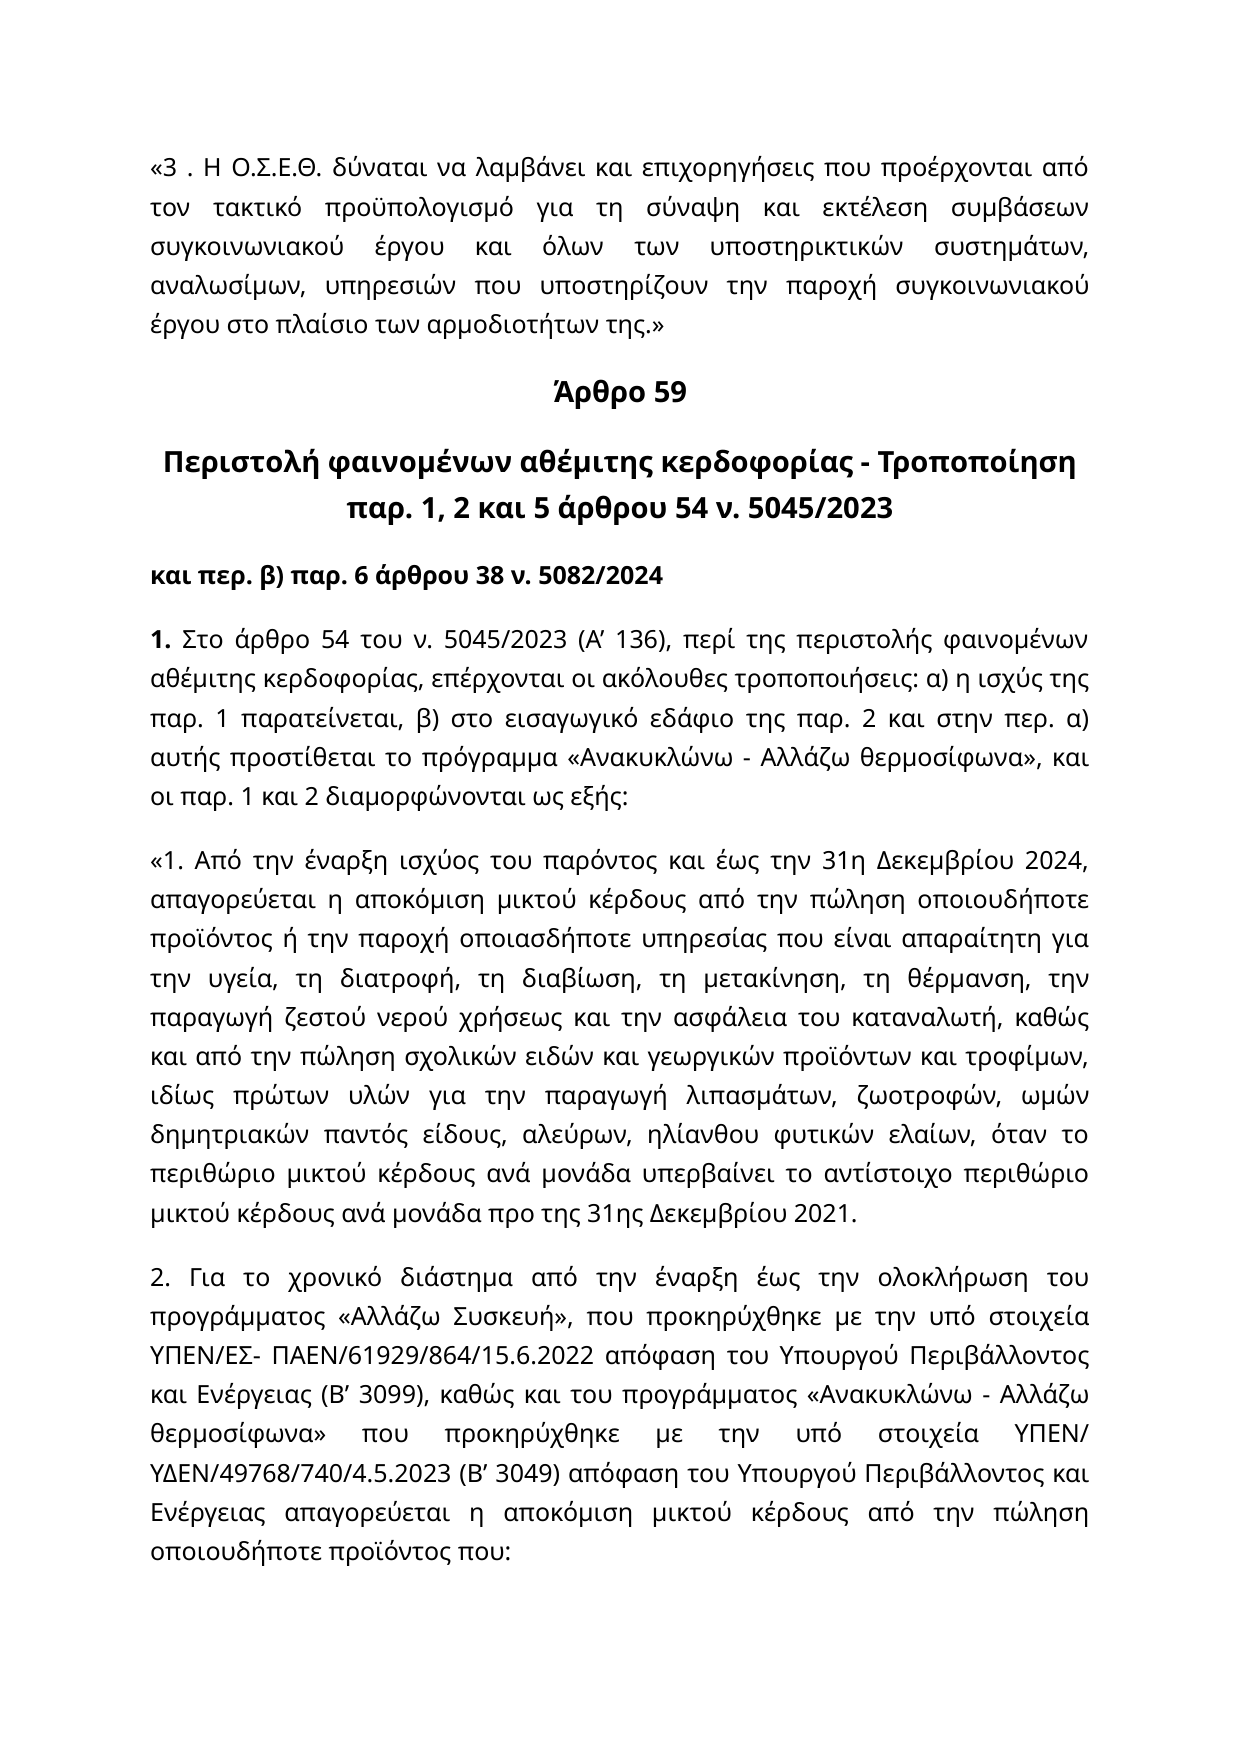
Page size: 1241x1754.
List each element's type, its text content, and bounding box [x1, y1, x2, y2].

text «3 . Η Ο.Σ.Ε.Θ. δύναται να λαμβάνει και επιχορηγήσεις που προέρχονται από τον τακτικό προϋπολογισμό για τη σύναψη και εκτέλεση συμβάσεων συγκοινωνιακού έργου και όλων των υποστηρικτικών συστημάτων, αναλωσίμων, υπηρεσιών που υποστηρίζουν την παροχή συγκοινωνιακού έργου στο πλαίσιο των αρμοδιοτήτων της.» [150, 150, 1090, 341]
text 1. Στο άρθρο 54 του ν. 5045/2023 (Α’ 136), περί της περιστολής φαινομένων αθέμιτης κερδοφορίας, επέρχονται οι ακόλουθες τροποποιήσεις: α) η ισχύς της παρ. 1 παρατείνεται, β) στο εισαγωγικό εδάφιο της παρ. 2 και στην περ. α) αυτής προστίθεται το πρόγραμμα «Ανακυκλώνω - Αλλάζω θερμοσίφωνα», και οι παρ. 1 και 2 διαμορφώνονται ως εξής: [150, 622, 1090, 813]
text και περ. β) παρ. 6 άρθρου 38 ν. 5082/2024 [150, 558, 1090, 592]
text «1. Από την έναρξη ισχύος του παρόντος και έως την 31η Δεκεμβρίου 2024, απαγορεύεται η αποκόμιση μικτού κέρδους από την πώληση οποιουδήποτε προϊόντος ή την παροχή οποιασδήποτε υπηρεσίας που είναι απαραίτητη για την υγεία, τη διατροφή, τη διαβίωση, τη μετακίνηση, τη θέρμανση, την παραγωγή ζεστού νερού χρήσεως και την ασφάλεια του καταναλωτή, καθώς και από την πώληση σχολικών ειδών και γεωργικών προϊόντων και τροφίμων, ιδίως πρώτων υλών για την παραγωγή λιπασμάτων, ζωοτροφών, ωμών δημητριακών παντός είδους, αλεύρων, ηλίανθου φυτικών ελαίων, όταν το περιθώριο μικτού κέρδους ανά μονάδα υπερβαίνει το αντίστοιχο περιθώριο μικτού κέρδους ανά μονάδα προ της 31ης Δεκεμβρίου 2021. [150, 843, 1090, 1229]
subtitle Περιστολή φαινομένων αθέμιτης κερδοφορίας - Τροποποίηση παρ. 1, 2 και 5 άρθρου 54 ν. 5045/2023 [150, 441, 1090, 527]
text 2. Για το χρονικό διάστημα από την έναρξη έως την ολοκλήρωση του προγράμματος «Αλλάζω Συσκευή», που προκηρύχθηκε με την υπό στοιχεία ΥΠΕΝ/ΕΣ- ΠΑΕΝ/61929/864/15.6.2022 απόφαση του Υπουργού Περιβάλλοντος και Ενέργειας (Β’ 3099), καθώς και του προγράμματος «Ανακυκλώνω - Αλλάζω θερμοσίφωνα» που προκηρύχθηκε με την υπό στοιχεία ΥΠΕΝ/ ΥΔΕΝ/49768/740/4.5.2023 (Β’ 3049) απόφαση του Υπουργού Περιβάλλοντος και Ενέργειας απαγορεύεται η αποκόμιση μικτού κέρδους από την πώληση οποιουδήποτε προϊόντος που: [150, 1259, 1090, 1568]
subtitle Άρθρο 59 [150, 371, 1090, 411]
